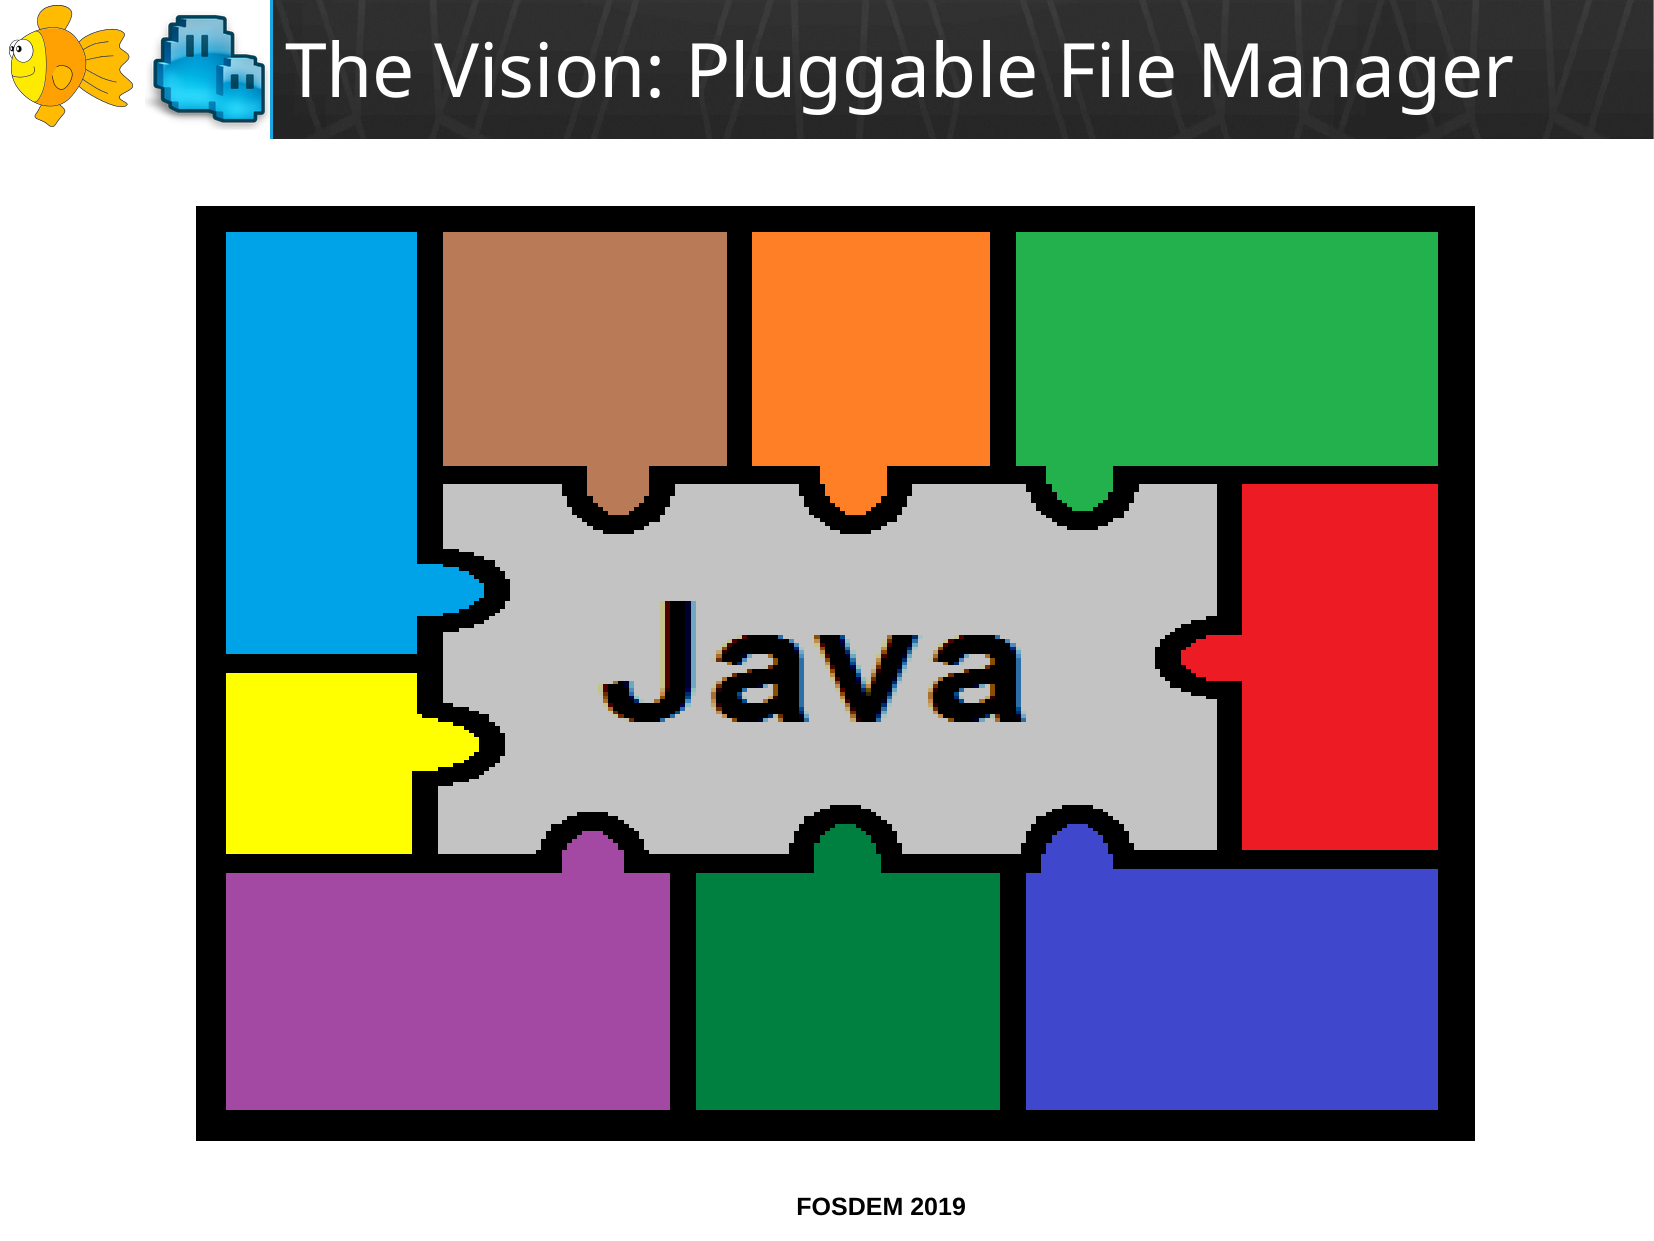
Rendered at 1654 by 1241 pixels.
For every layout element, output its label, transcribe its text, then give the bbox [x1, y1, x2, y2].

title The Vision: Pluggable File Manager [285, 11, 1653, 126]
picture [196, 206, 1475, 1142]
picture [9, 5, 133, 127]
picture [145, 0, 1654, 139]
